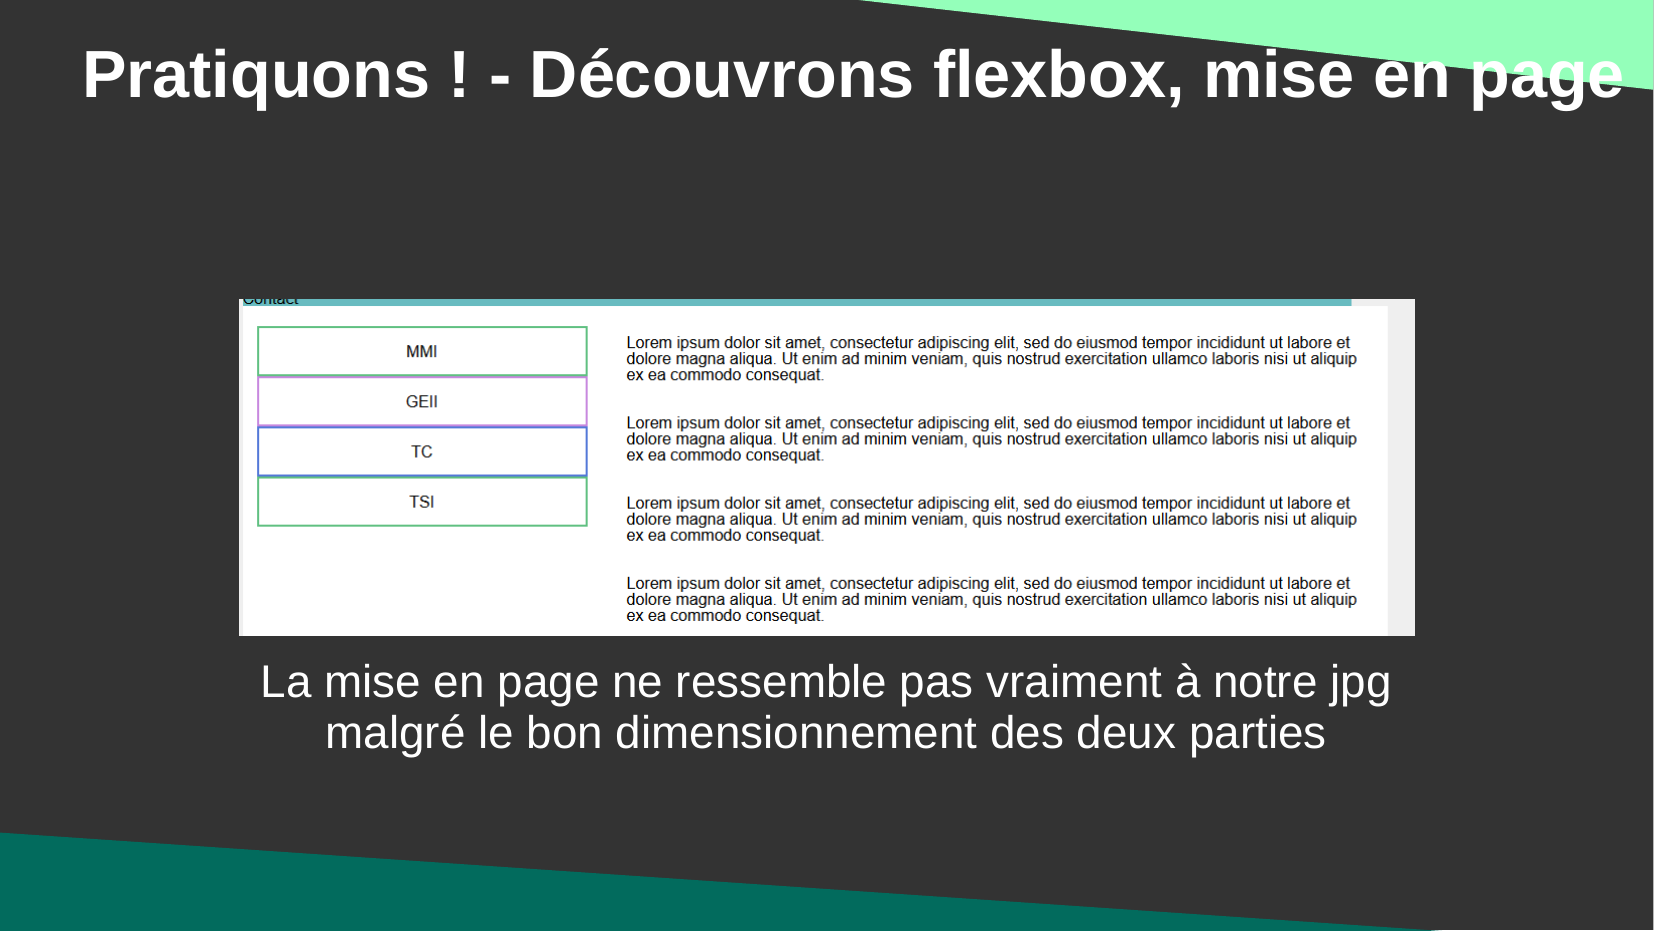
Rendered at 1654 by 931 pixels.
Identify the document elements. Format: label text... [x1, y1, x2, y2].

title La mise en page ne ressemble pas vraiment à notre jpg malgré le bon dimensionnement des deux parties [248, 655, 1405, 759]
title Pratiquons ! - Découvrons flexbox, mise en page [82, 37, 1630, 112]
picture [239, 299, 1415, 636]
text_box [858, 0, 1654, 90]
